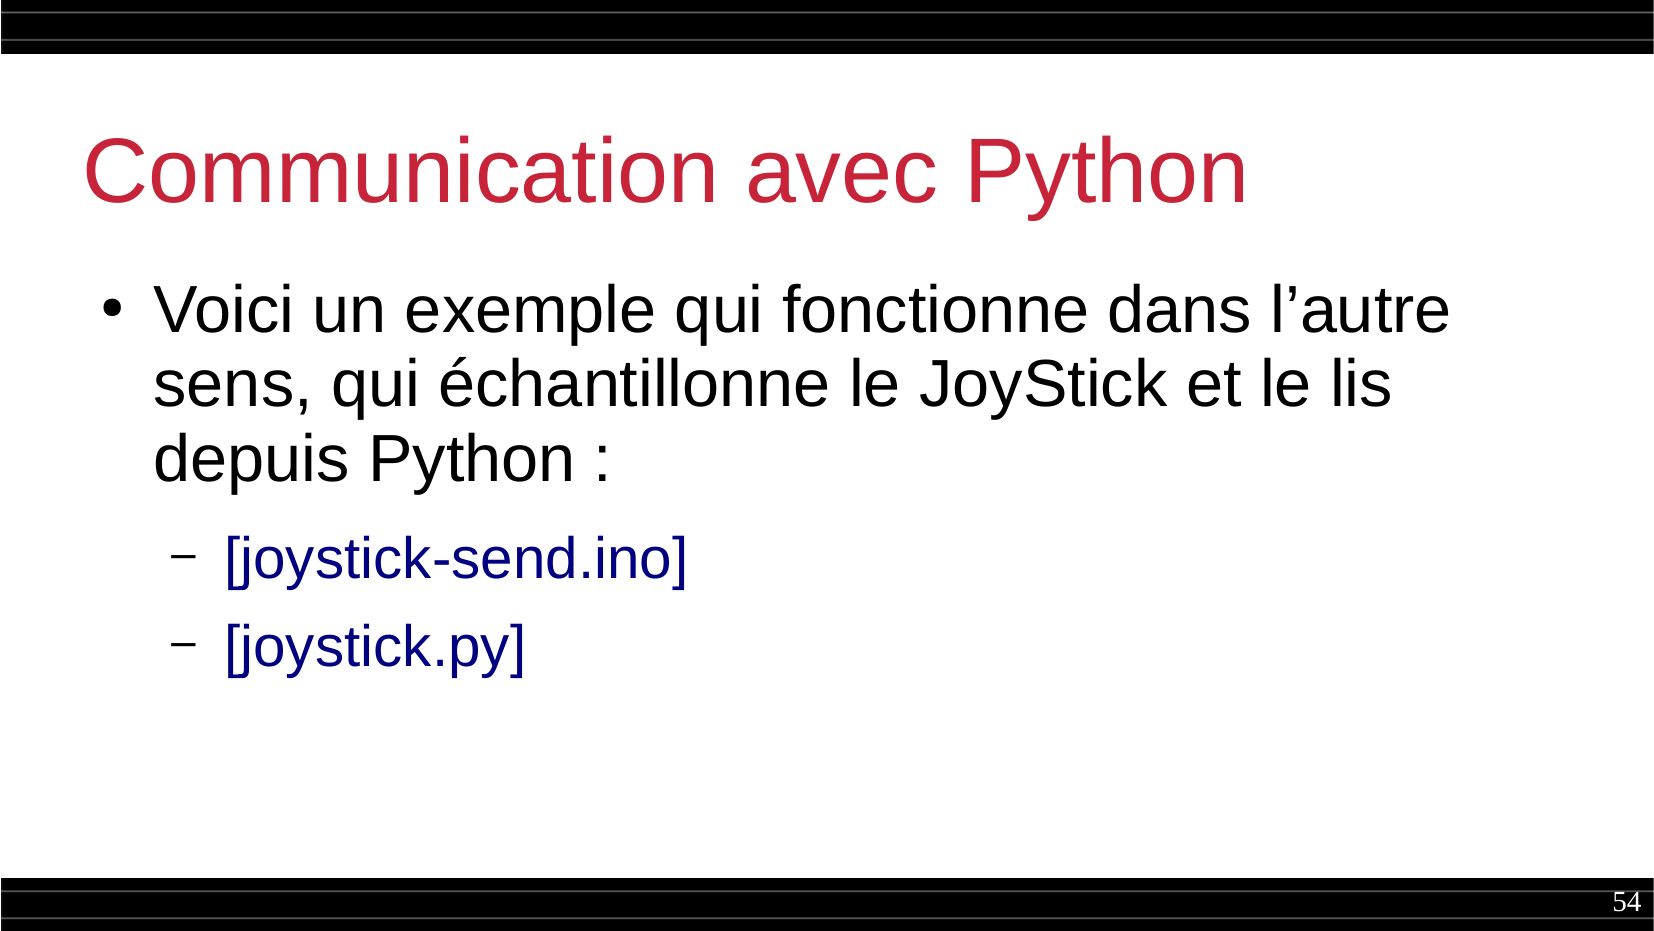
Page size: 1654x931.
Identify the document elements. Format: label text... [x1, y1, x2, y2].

picture [1, 878, 1654, 931]
title Communication avec Python [82, 92, 1571, 249]
list Voici un exemple qui fonctionne dans l’autre sens, qui échantillonne le JoyStick et le lis depuis Python : [joystick-send.ino] [joystick.py] [82, 271, 1595, 839]
picture [1, 0, 1654, 54]
